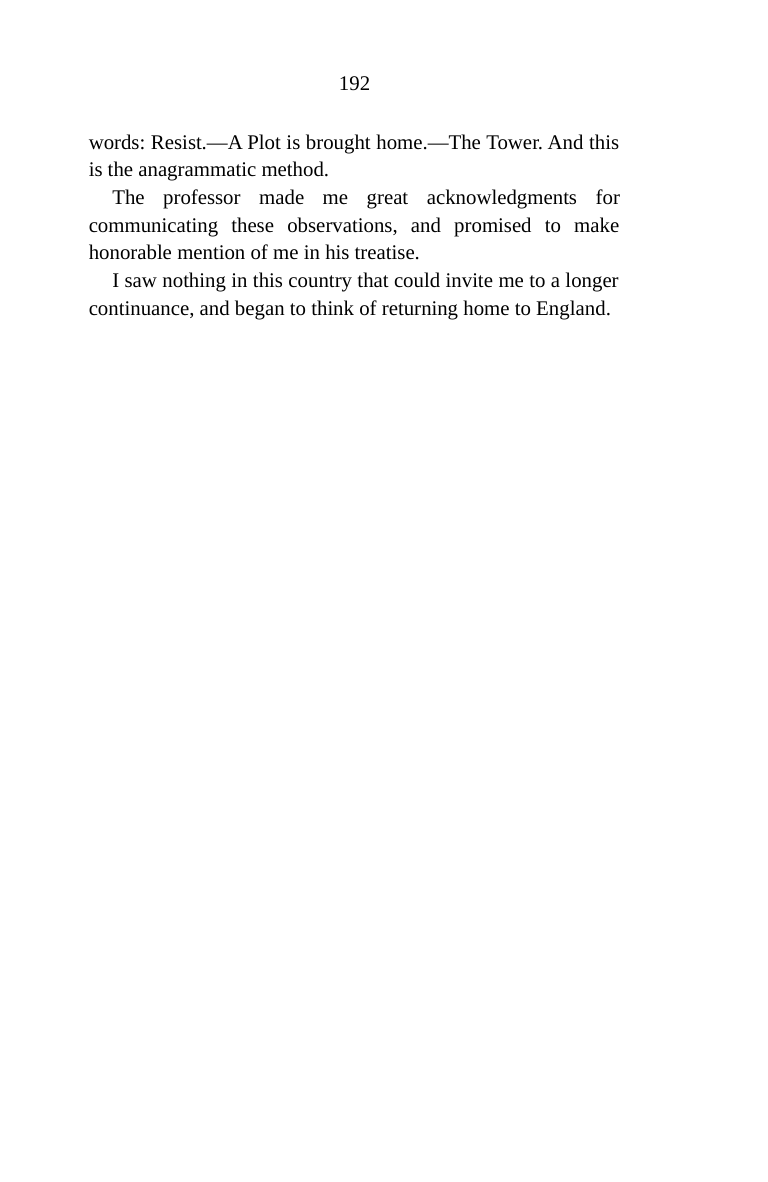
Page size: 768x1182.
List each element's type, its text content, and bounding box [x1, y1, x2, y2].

text The professor made me great acknowledgments for communicating these observations, and promised to make honorable mention of me in his treatise. [88, 185, 620, 264]
text words: Resist.—A Plot is brought home.—The Tower. And this is the anagrammatic method. [88, 130, 620, 181]
text I saw nothing in this country that could invite me to a longer continuance, and began to think of returning home to England. [88, 268, 620, 319]
